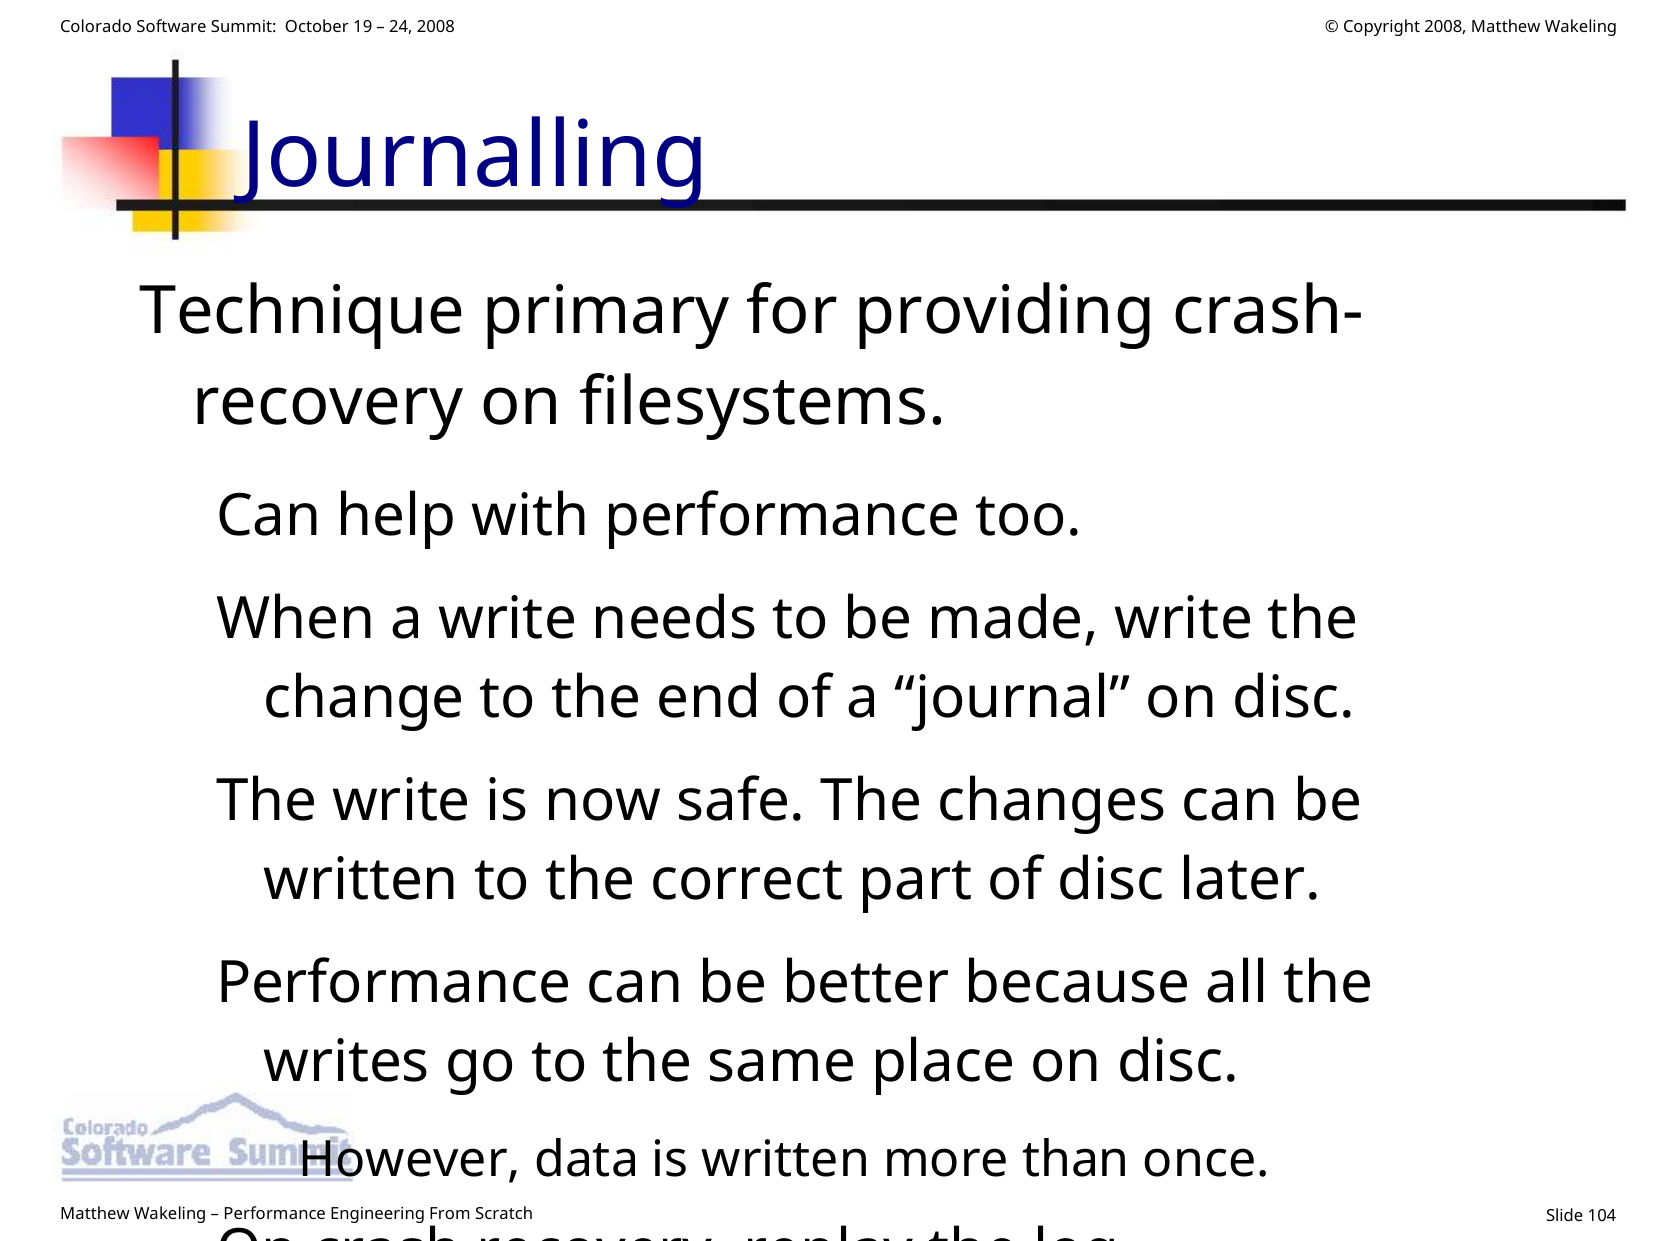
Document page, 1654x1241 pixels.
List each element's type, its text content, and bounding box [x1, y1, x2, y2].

title Journalling [241, 74, 1654, 228]
picture [226, 1232, 251, 1241]
list Technique primary for providing crash-recovery on filesystems. Can help with performance too. When a write needs to be made, write the change to the end of a “journal” on disc. The write is now safe. The changes can be written to the correct part of disc later. Performance can be better because all the writes go to the same place on disc. However, data is written more than once. On crash recovery, replay the log. [121, 262, 1534, 1193]
picture [0, 0, 1654, 1241]
